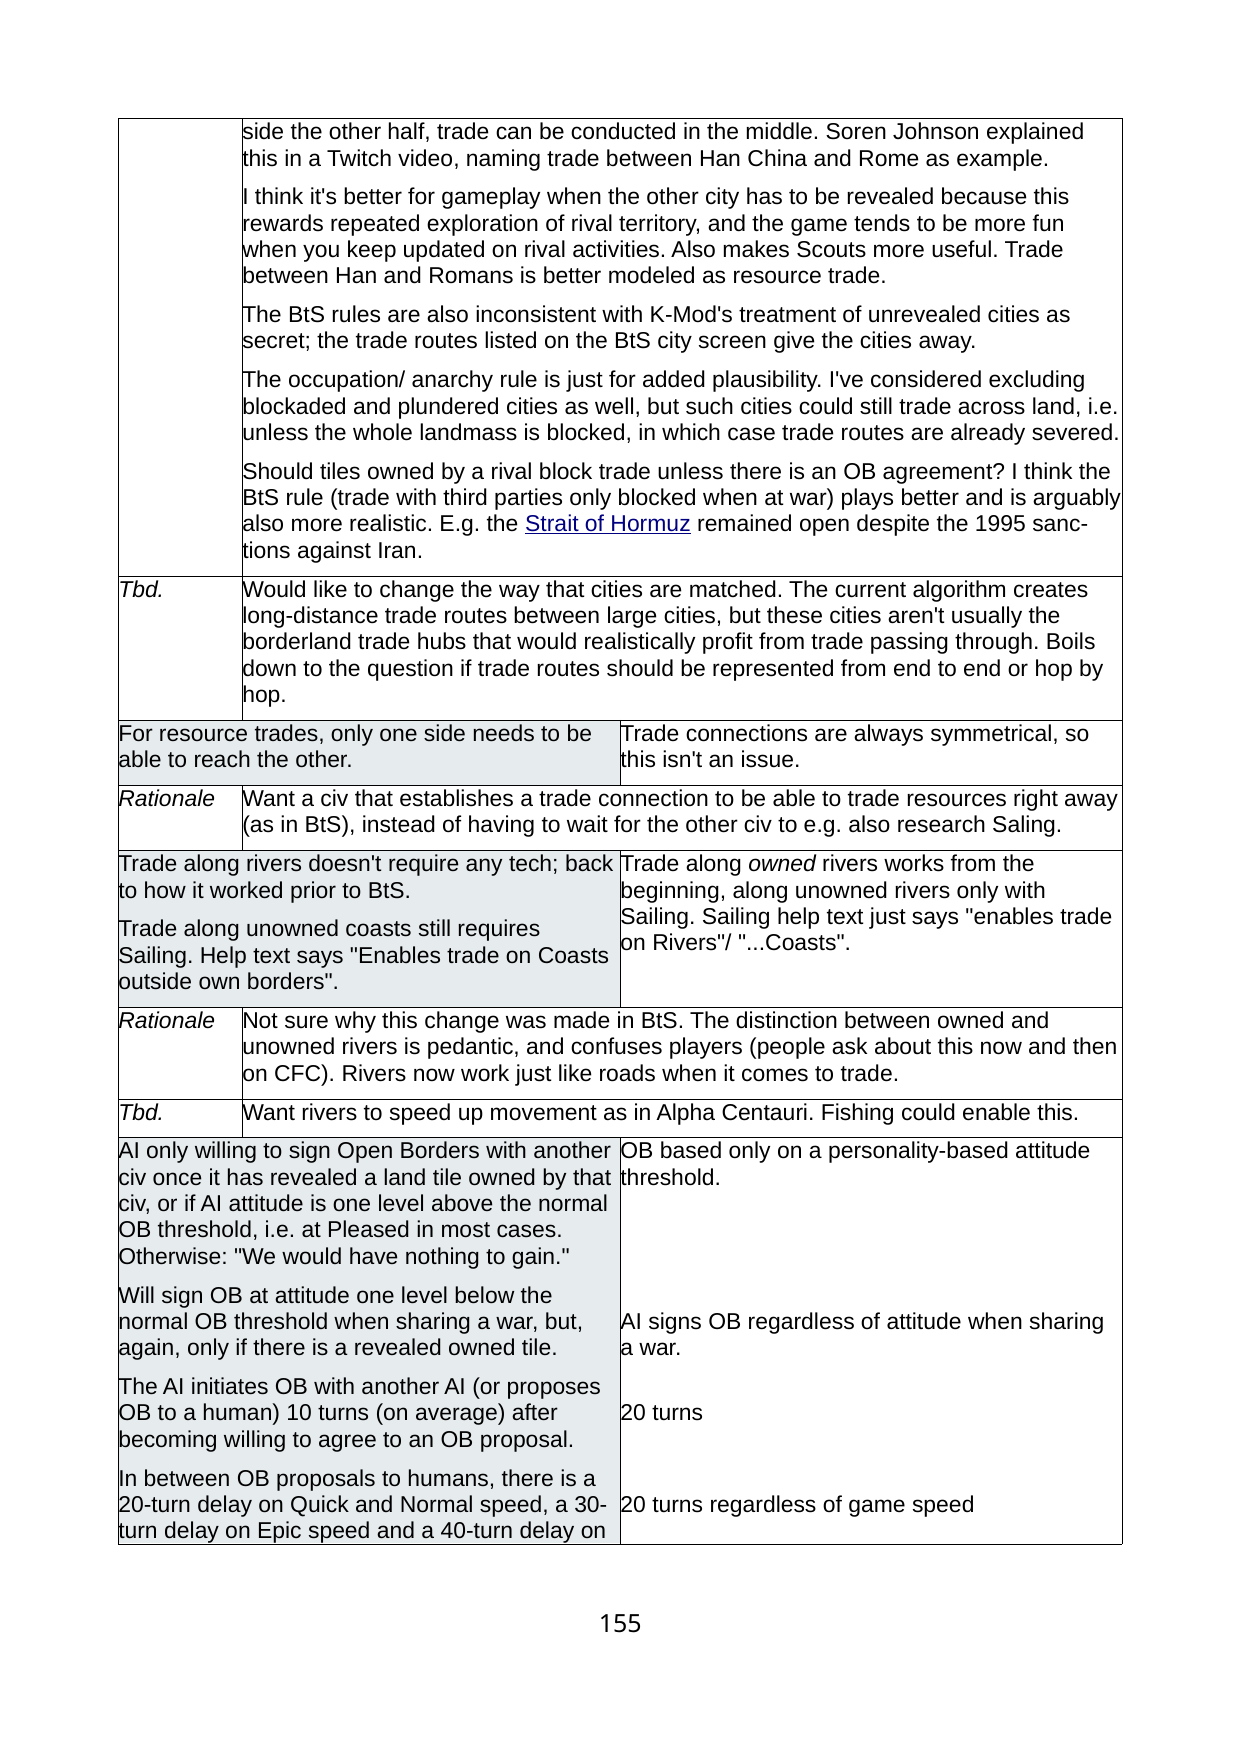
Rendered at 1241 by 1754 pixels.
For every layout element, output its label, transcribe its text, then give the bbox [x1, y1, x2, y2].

table_cell For resource trades, only one side needs to be able to reach the other. [119, 721, 620, 785]
table_cell Rationale [119, 1008, 242, 1098]
table_cell [119, 119, 242, 576]
table_cell AI only willing to sign Open Borders with another civ once it has revealed a land tile owned by that civ, or if AI attitude is one level above the normal OB threshold, i.e. at Pleased in most cases. Otherwise: "We would have nothing to gain." Will sign OB at attitude one level below the normal OB threshold when sharing a war, but, again, only if there is a revealed owned tile. The AI initiates OB with another AI (or proposes OB to a human) 10 turns (on average) after becoming willing to agree to an OB proposal. In between OB proposals to humans, there is a 20-turn delay on Quick and Normal speed, a 30-turn delay on Epic speed and a 40-turn delay on [119, 1138, 620, 1543]
table_cell Trade along owned rivers works from the beginning, along unowned rivers only with Sailing. Sailing help text just says "enables trade on Rivers"/ "...Coasts". [621, 851, 1122, 1007]
table_cell Want rivers to speed up movement as in Alpha Centauri. Fishing could enable this. [243, 1100, 1122, 1137]
table_cell Rationale [119, 786, 242, 850]
table_cell Want a civ that establishes a trade connection to be able to trade resources right away (as in BtS), instead of having to wait for the other civ to e.g. also research Saling. [243, 786, 1122, 850]
table_cell Not sure why this change was made in BtS. The distinction between owned and unowned rivers is pedantic, and confuses players (people ask about this now and then on CFC). Rivers now work just like roads when it comes to trade. [243, 1008, 1122, 1098]
table_cell Tbd. [119, 577, 242, 720]
table_cell Trade along rivers doesn't require any tech; back to how it worked prior to BtS. Trade along unowned coasts still requires Sailing. Help text says "Enables trade on Coasts outside own borders". [119, 851, 620, 1007]
table_cell side the other half, trade can be conducted in the middle. Soren Johnson explained this in a Twitch video, naming trade between Han China and Rome as example. I think it's better for gameplay when the other city has to be revealed because this rewards repeated exploration of rival territory, and the game tends to be more fun when you keep updated on rival activities. Also makes Scouts more useful. Trade between Han and Romans is better modeled as resource trade. The BtS rules are also inconsistent with K-Mod's treatment of unrevealed cities as secret; the trade routes listed on the BtS city screen give the cities away. The occupation/ anarchy rule is just for added plausibility. I've considered excluding blockaded and plundered cities as well, but such cities could still trade across land, i.e. unless the whole landmass is blocked, in which case trade routes are already severed. Should tiles owned by a rival block trade unless there is an OB agreement? I think the BtS rule (trade with third parties only blocked when at war) plays better and is arguably also more realistic. E.g. the Strait of Hormuz remained open despite the 1995 sanc­tions against Iran. [243, 119, 1122, 576]
table_cell Would like to change the way that cities are matched. The current algorithm creates long-distance trade routes between large cities, but these cities aren't usually the borderland trade hubs that would realistically profit from trade passing through. Boils down to the question if trade routes should be represented from end to end or hop by hop. [243, 577, 1122, 720]
table_cell OB based only on a personality-based attitude threshold. AI signs OB regardless of attitude when sharing a war. 20 turns 20 turns regardless of game speed [621, 1138, 1122, 1543]
table_cell Tbd. [119, 1100, 242, 1137]
table_cell Trade connections are always symmetrical, so this isn't an issue. [621, 721, 1122, 785]
